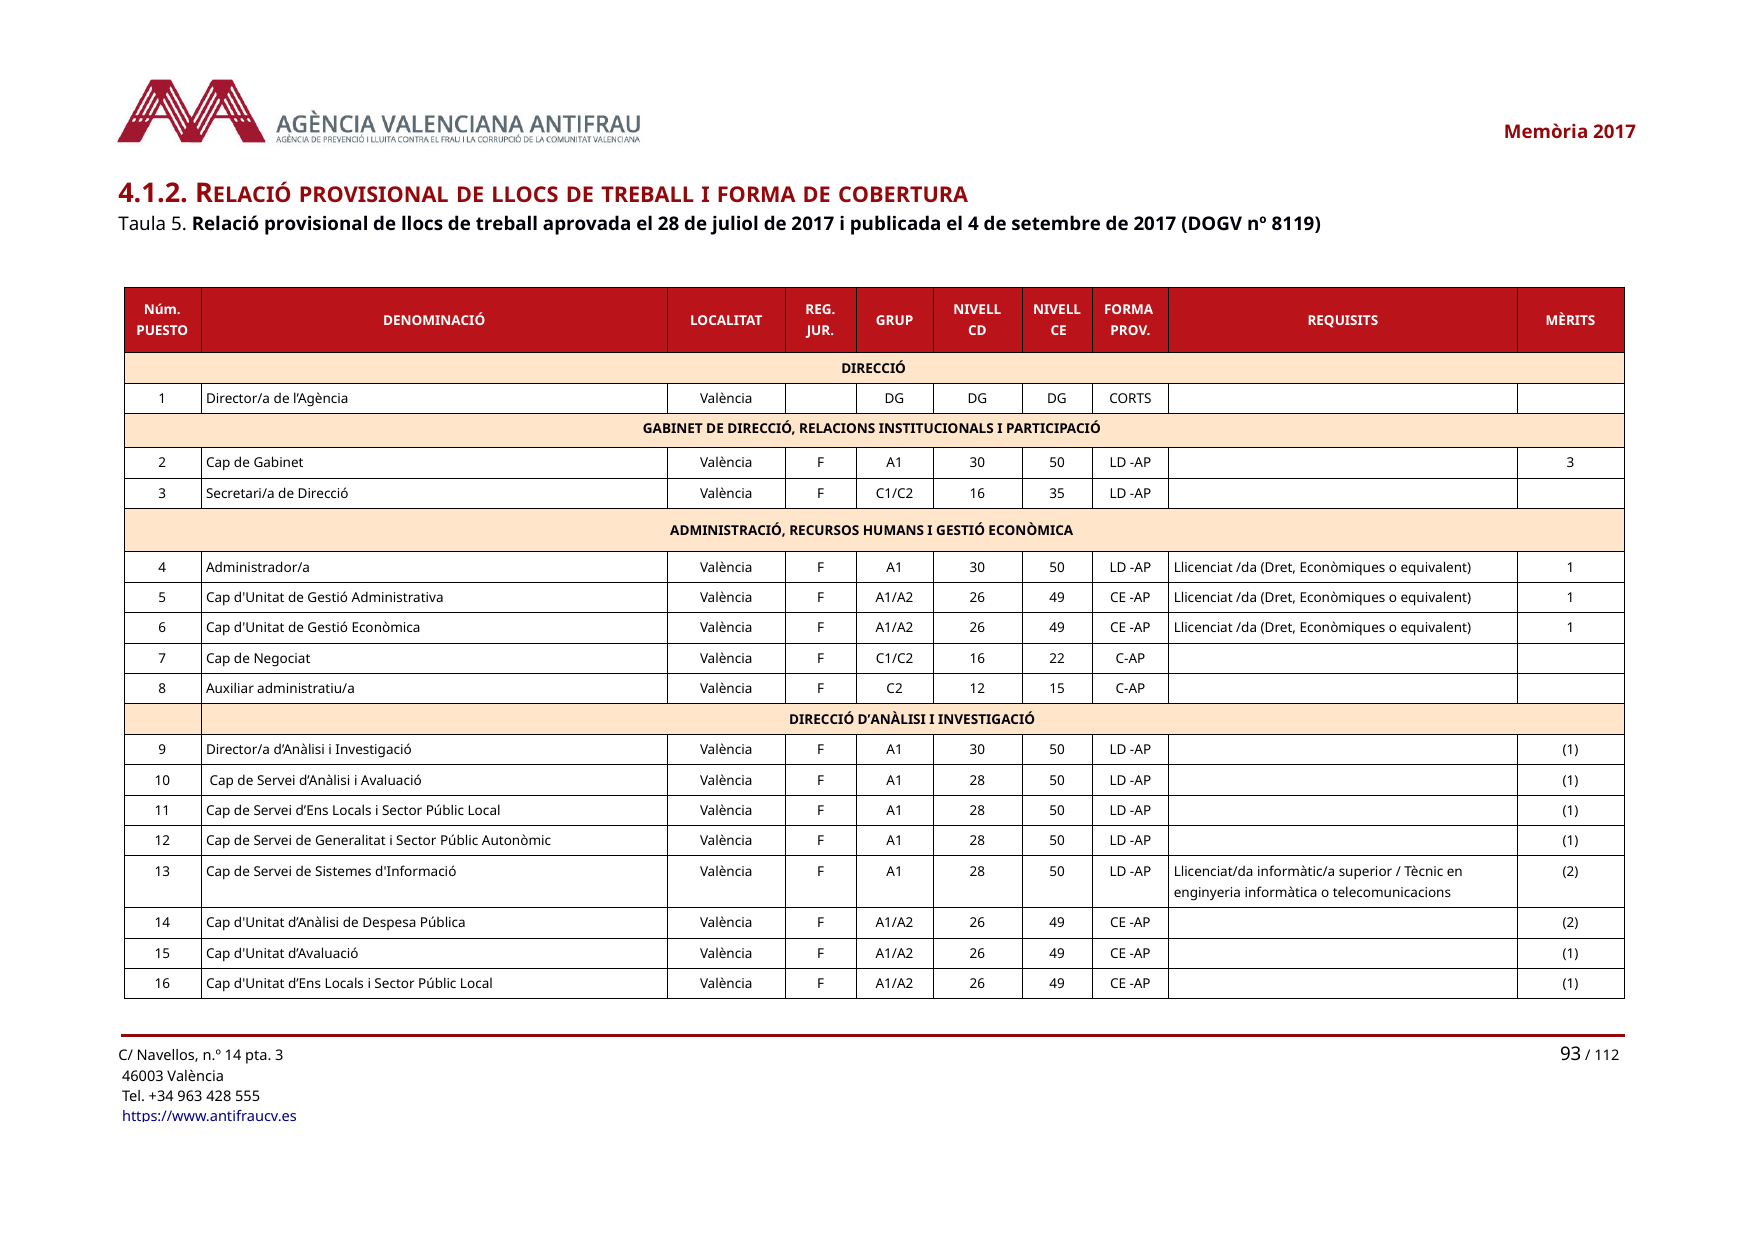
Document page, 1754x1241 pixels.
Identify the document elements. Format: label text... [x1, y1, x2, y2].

table_cell 12 [934, 674, 1022, 703]
table_cell 1 [1518, 583, 1624, 612]
table_cell LD -AP [1093, 735, 1168, 764]
table_cell València [668, 826, 785, 855]
table_cell València [668, 735, 785, 764]
table_cell 49 [1023, 939, 1092, 968]
table_cell 28 [934, 796, 1022, 825]
table_cell València [668, 552, 785, 582]
table_cell F [786, 826, 856, 855]
table_cell LD -AP [1093, 856, 1168, 907]
table_cell 15 [125, 939, 201, 968]
table_cell València [668, 765, 785, 794]
table_cell LD -AP [1093, 826, 1168, 855]
table_cell 28 [934, 856, 1022, 907]
table_cell Auxiliar administratiu/a [202, 674, 667, 703]
table_cell F [786, 939, 856, 968]
table_cell GABINET DE DIRECCIÓ, RELACIONS INSTITUCIONALS I PARTICIPACIÓ [125, 414, 1624, 447]
table_cell A1 [857, 765, 933, 794]
table_cell 1 [1518, 552, 1624, 582]
table_cell 14 [125, 908, 201, 937]
table_cell Llicenciat/da informàtic/a superior / Tècnic en enginyeria informàtica o telecomunicacions [1169, 856, 1517, 907]
table_cell [1169, 644, 1517, 673]
table_cell Llicenciat /da (Dret, Econòmiques o equivalent) [1169, 552, 1517, 582]
table_cell LD -AP [1093, 796, 1168, 825]
table_cell [1169, 448, 1517, 477]
table_cell F [786, 674, 856, 703]
table_cell [125, 704, 201, 734]
table_cell A1 [857, 796, 933, 825]
table_cell [786, 384, 856, 413]
table_cell 50 [1023, 552, 1092, 582]
list Taula 5. Relació provisional de llocs de treball aprovada el 28 de juliol de 2017 i publicada el 4 de setembre de 2017 (DOGV nº 8119) [118, 210, 1636, 236]
table_cell 5 [125, 583, 201, 612]
table_cell Director/a de l’Agència [202, 384, 667, 413]
table_cell 26 [934, 908, 1022, 937]
table_cell València [668, 613, 785, 642]
table_cell 3 [125, 479, 201, 508]
table_cell 22 [1023, 644, 1092, 673]
table_cell (1) [1518, 735, 1624, 764]
table_cell 3 [1518, 448, 1624, 477]
table_cell A1 [857, 448, 933, 477]
table_cell F [786, 765, 856, 794]
table_cell (1) [1518, 969, 1624, 998]
table_cell F [786, 908, 856, 937]
table_cell València [668, 583, 785, 612]
table_cell F [786, 969, 856, 998]
table_cell CE -AP [1093, 583, 1168, 612]
table_cell A1/A2 [857, 908, 933, 937]
table_header DENOMINACIÓ [202, 288, 667, 352]
table_header FORMA PROV. [1093, 288, 1168, 352]
table_cell C1/C2 [857, 644, 933, 673]
table_cell 30 [934, 735, 1022, 764]
table_cell València [668, 939, 785, 968]
table_cell 49 [1023, 969, 1092, 998]
table_cell F [786, 856, 856, 907]
table_cell F [786, 613, 856, 642]
table_cell 12 [125, 826, 201, 855]
table_cell 26 [934, 583, 1022, 612]
table_cell Cap d'Unitat de Gestió Administrativa [202, 583, 667, 612]
table_cell (1) [1518, 939, 1624, 968]
table_cell 13 [125, 856, 201, 907]
table_cell (1) [1518, 826, 1624, 855]
table_cell A1/A2 [857, 583, 933, 612]
table_cell Cap de Servei de Generalitat i Sector Públic Autonòmic [202, 826, 667, 855]
table_cell C1/C2 [857, 479, 933, 508]
table_cell Cap de Gabinet [202, 448, 667, 477]
table_cell 9 [125, 735, 201, 764]
table_cell València [668, 448, 785, 477]
table_cell 50 [1023, 765, 1092, 794]
table_cell 2 [125, 448, 201, 477]
table_cell [1169, 969, 1517, 998]
table_cell C-AP [1093, 674, 1168, 703]
table_cell DG [934, 384, 1022, 413]
table_cell F [786, 552, 856, 582]
table_cell DIRECCIÓ D’ANÀLISI I INVESTIGACIÓ [202, 704, 1624, 734]
table_cell València [668, 908, 785, 937]
table_cell F [786, 735, 856, 764]
table_cell València [668, 384, 785, 413]
table_header REG. JUR. [786, 288, 856, 352]
table_cell 30 [934, 552, 1022, 582]
table_cell 10 [125, 765, 201, 794]
table_cell (1) [1518, 765, 1624, 794]
table_cell 26 [934, 613, 1022, 642]
table_header Núm. PUESTO [125, 288, 201, 352]
table_cell CE -AP [1093, 939, 1168, 968]
table_cell 1 [125, 384, 201, 413]
table_cell [1518, 674, 1624, 703]
table_cell València [668, 856, 785, 907]
table_cell [1169, 674, 1517, 703]
table_cell A1 [857, 735, 933, 764]
table_cell LD -AP [1093, 448, 1168, 477]
table_cell 4 [125, 552, 201, 582]
table_cell Cap de Servei d’Anàlisi i Avaluació [202, 765, 667, 794]
table_cell DG [857, 384, 933, 413]
table_cell DG [1023, 384, 1092, 413]
table_cell València [668, 479, 785, 508]
picture [112, 67, 644, 152]
table_cell Cap de Servei de Sistemes d'Informació [202, 856, 667, 907]
table_cell DIRECCIÓ [125, 353, 1624, 383]
text 4.1.2. Relació provisional de llocs de treball i forma de cobertura [118, 173, 1636, 210]
table_cell 50 [1023, 448, 1092, 477]
table_cell F [786, 583, 856, 612]
table_cell Cap d'Unitat d’Anàlisi de Despesa Pública [202, 908, 667, 937]
table_cell [1169, 826, 1517, 855]
table_cell 15 [1023, 674, 1092, 703]
table_cell [1169, 479, 1517, 508]
table_cell [1518, 384, 1624, 413]
table_cell 50 [1023, 856, 1092, 907]
table_cell 28 [934, 826, 1022, 855]
table_cell [1169, 384, 1517, 413]
table_cell [1169, 939, 1517, 968]
table_cell Cap de Negociat [202, 644, 667, 673]
table_cell F [786, 644, 856, 673]
table_cell C2 [857, 674, 933, 703]
table_cell València [668, 969, 785, 998]
table_cell F [786, 448, 856, 477]
table_cell CE -AP [1093, 969, 1168, 998]
table_cell Cap de Servei d’Ens Locals i Sector Públic Local [202, 796, 667, 825]
table_cell 16 [934, 644, 1022, 673]
table_cell A1 [857, 552, 933, 582]
table_cell CE -AP [1093, 908, 1168, 937]
table_cell [1169, 735, 1517, 764]
table_cell (2) [1518, 856, 1624, 907]
table_cell 28 [934, 765, 1022, 794]
table_cell València [668, 796, 785, 825]
table_cell A1 [857, 826, 933, 855]
table_cell 26 [934, 969, 1022, 998]
table_cell C-AP [1093, 644, 1168, 673]
table_cell Llicenciat /da (Dret, Econòmiques o equivalent) [1169, 613, 1517, 642]
table_cell LD -AP [1093, 479, 1168, 508]
table_cell València [668, 644, 785, 673]
table_cell (2) [1518, 908, 1624, 937]
table_cell (1) [1518, 796, 1624, 825]
table_cell 16 [934, 479, 1022, 508]
table_header NIVELL CD [934, 288, 1022, 352]
table_header GRUP [857, 288, 933, 352]
table_cell [1518, 479, 1624, 508]
table_cell València [668, 674, 785, 703]
table_header REQUISITS [1169, 288, 1517, 352]
table_cell 8 [125, 674, 201, 703]
table_cell LD -AP [1093, 765, 1168, 794]
table_cell 16 [125, 969, 201, 998]
table_cell ADMINISTRACIÓ, RECURSOS HUMANS I GESTIÓ ECONÒMICA [125, 509, 1624, 551]
table_cell F [786, 479, 856, 508]
table_cell 50 [1023, 735, 1092, 764]
table_cell 30 [934, 448, 1022, 477]
table_cell 49 [1023, 908, 1092, 937]
table_cell LD -AP [1093, 552, 1168, 582]
table_cell CE -AP [1093, 613, 1168, 642]
table_cell [1169, 908, 1517, 937]
table_cell Administrador/a [202, 552, 667, 582]
table_cell 49 [1023, 613, 1092, 642]
table_cell 6 [125, 613, 201, 642]
table_cell A1/A2 [857, 613, 933, 642]
table_cell A1/A2 [857, 939, 933, 968]
table_cell [1518, 644, 1624, 673]
table_cell 26 [934, 939, 1022, 968]
table_cell [1169, 796, 1517, 825]
table_cell F [786, 796, 856, 825]
table_cell A1/A2 [857, 969, 933, 998]
table_cell Llicenciat /da (Dret, Econòmiques o equivalent) [1169, 583, 1517, 612]
table_cell 50 [1023, 796, 1092, 825]
table_cell 35 [1023, 479, 1092, 508]
table_cell 1 [1518, 613, 1624, 642]
table_cell 7 [125, 644, 201, 673]
table_cell Cap d'Unitat d’Ens Locals i Sector Públic Local [202, 969, 667, 998]
table_header MÈRITS [1518, 288, 1624, 352]
table_cell Cap d'Unitat d’Avaluació [202, 939, 667, 968]
table_cell Cap d'Unitat de Gestió Econòmica [202, 613, 667, 642]
table_cell 49 [1023, 583, 1092, 612]
table_cell [1169, 765, 1517, 794]
table_header NIVELL CE [1023, 288, 1092, 352]
table_cell CORTS [1093, 384, 1168, 413]
table_cell 50 [1023, 826, 1092, 855]
table_cell Director/a d’Anàlisi i Investigació [202, 735, 667, 764]
table_header LOCALITAT [668, 288, 785, 352]
table_cell 11 [125, 796, 201, 825]
table_cell Secretari/a de Direcció [202, 479, 667, 508]
table_cell A1 [857, 856, 933, 907]
